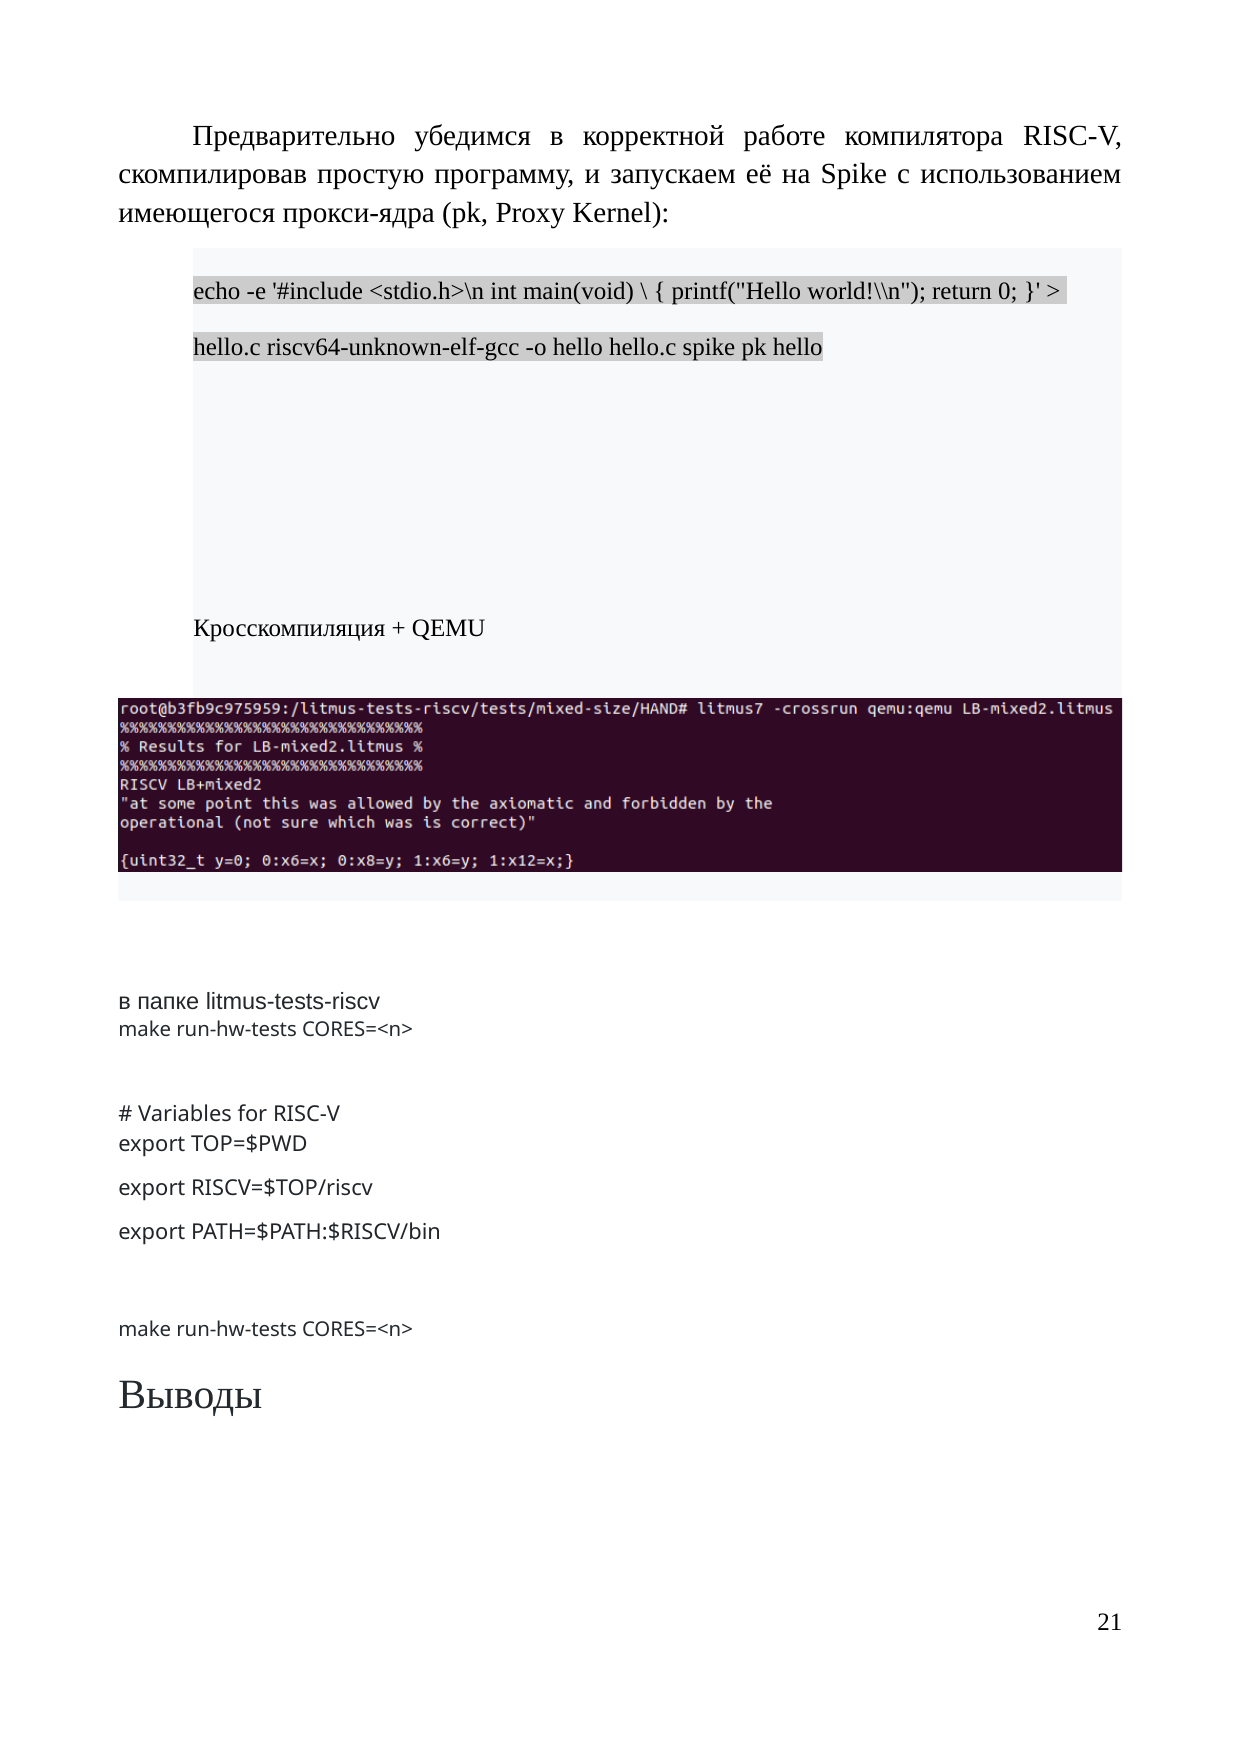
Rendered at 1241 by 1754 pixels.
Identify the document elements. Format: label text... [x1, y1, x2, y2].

text export TOP=$PWD [118, 1128, 1122, 1157]
picture [118, 698, 1123, 872]
text в папке litmus-tests-riscv [118, 988, 1122, 1015]
text Выводы [118, 1370, 1122, 1418]
text Кросскомпиляция + QEMU [193, 586, 1122, 642]
text export PATH=$PATH:$RISCV/bin [118, 1216, 1122, 1246]
text Предварительно убедимся в корректной работе компилятора RISC-V, скомпилировав простую программу, и запускаем её на Spike с использованием имеющегося прокси-ядра (pk, Proxy Kernel): [118, 118, 1122, 229]
text echo -e '#include <stdio.h>\n int main(void) \ { printf("Hello world!\\n"); return 0; }' > hello.c riscv64-unknown-elf-gcc -o hello hello.c spike pk hello [193, 248, 1122, 361]
text make run-hw-tests CORES=<n> [118, 1314, 1122, 1342]
text export RISCV=$TOP/riscv [118, 1172, 1122, 1202]
text # Variables for RISC-V [118, 1098, 1122, 1128]
text make run-hw-tests CORES=<n> [118, 1015, 1122, 1042]
